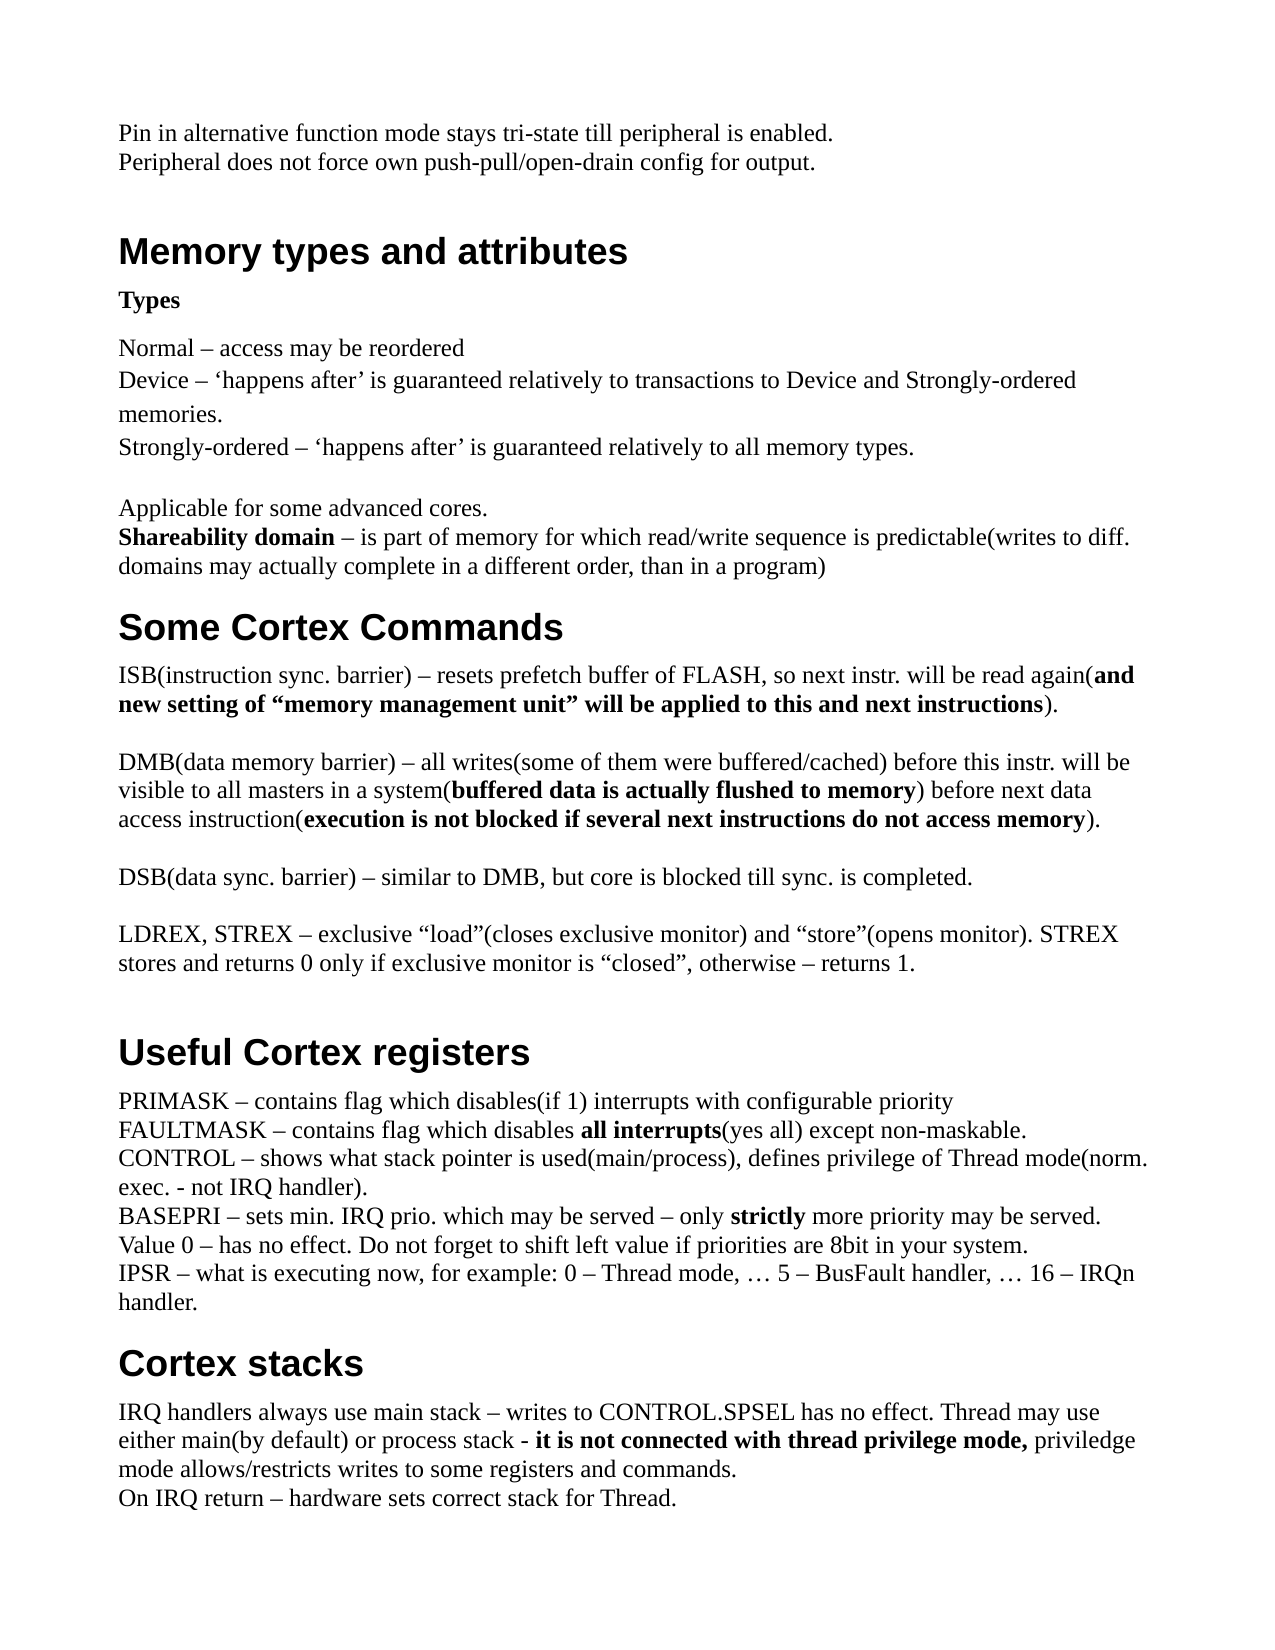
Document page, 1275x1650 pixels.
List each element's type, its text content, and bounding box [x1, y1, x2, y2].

subtitle Some Cortex Commands [118, 605, 1157, 648]
subtitle Memory types and attributes [118, 229, 1157, 272]
subtitle Useful Cortex registers [118, 1030, 1157, 1073]
text On IRQ return – hardware sets correct stack for Thread. [118, 1483, 1157, 1512]
text Device – ‘happens after’ is guaranteed relatively to transactions to Device and Strongly-ordered memories. [118, 366, 1157, 427]
text DSB(data sync. barrier) – similar to DMB, but core is blocked till sync. is completed. [118, 862, 1157, 890]
text Shareability domain – is part of memory for which read/write sequence is predictable(writes to diff. domains may actually complete in a different order, than in a program) [118, 522, 1157, 580]
text IRQ handlers always use main stack – writes to CONTROL.SPSEL has no effect. Thread may use either main(by default) or process stack - it is not connected with thread privilege mode, priviledge mode allows/restricts writes to some registers and commands. [118, 1397, 1157, 1483]
text Types [118, 285, 1157, 314]
text Strongly-ordered – ‘happens after’ is guaranteed relatively to all memory types. [118, 432, 1157, 460]
text Peripheral does not force own push-pull/open-drain config for output. [118, 147, 1157, 176]
text Normal – access may be reordered [118, 333, 1157, 361]
text Applicable for some advanced cores. [118, 493, 1157, 522]
text DMB(data memory barrier) – all writes(some of them were buffered/cached) before this instr. will be visible to all masters in a system(buffered data is actually flushed to memory) before next data access instruction(execution is not blocked if several next instructions do not access memory). [118, 747, 1157, 833]
text CONTROL – shows what stack pointer is used(main/process), defines privilege of Thread mode(norm. exec. - not IRQ handler). [118, 1143, 1157, 1201]
subtitle Cortex stacks [118, 1341, 1157, 1384]
text Pin in alternative function mode stays tri-state till peripheral is enabled. [118, 118, 1157, 147]
text IPSR – what is executing now, for example: 0 – Thread mode, … 5 – BusFault handler, … 16 – IRQn handler. [118, 1258, 1157, 1316]
text FAULTMASK – contains flag which disables all interrupts(yes all) except non-maskable. [118, 1115, 1157, 1143]
text BASEPRI – sets min. IRQ prio. which may be served – only strictly more priority may be served. Value 0 – has no effect. Do not forget to shift left value if priorities are 8bit in your system. [118, 1201, 1157, 1258]
text PRIMASK – contains flag which disables(if 1) interrupts with configurable priority [118, 1086, 1157, 1115]
text ISB(instruction sync. barrier) – resets prefetch buffer of FLASH, so next instr. will be read again(and new setting of “memory management unit” will be applied to this and next instructions). [118, 660, 1157, 718]
text LDREX, STREX – exclusive “load”(closes exclusive monitor) and “store”(opens monitor). STREX stores and returns 0 only if exclusive monitor is “closed”, otherwise – returns 1. [118, 919, 1157, 977]
